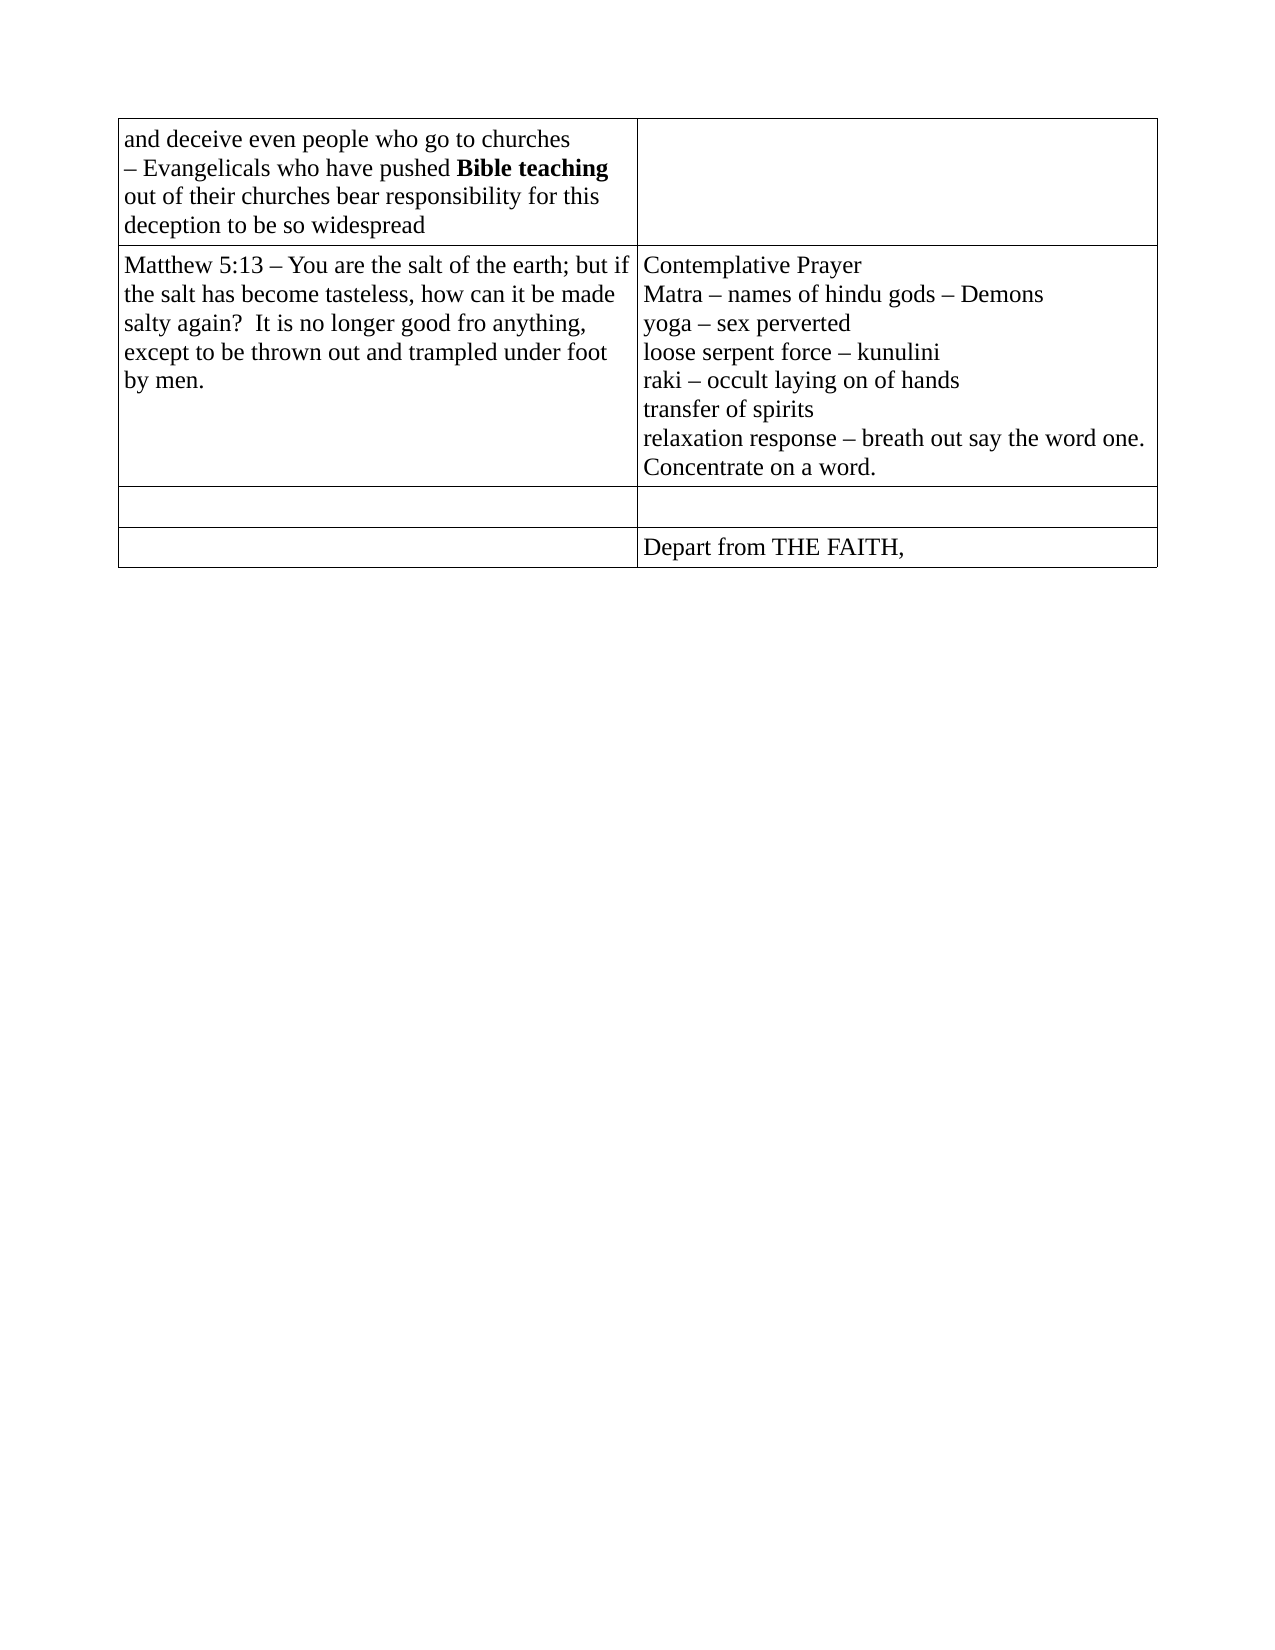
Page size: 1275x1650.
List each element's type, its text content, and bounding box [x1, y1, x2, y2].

table_cell [638, 119, 1157, 245]
table_cell Depart from THE FAITH, [638, 528, 1157, 567]
table_cell [119, 528, 637, 567]
table_cell [638, 487, 1157, 527]
table_cell [119, 487, 637, 527]
table_cell and deceive even people who go to churches – Evangelicals who have pushed Bible teaching out of their churches bear responsibility for this deception to be so widespread [119, 119, 637, 245]
table_cell Contemplative Prayer Matra – names of hindu gods – Demons yoga – sex perverted loose serpent force – kunulini raki – occult laying on of hands transfer of spirits relaxation response – breath out say the word one. Concentrate on a word. [638, 246, 1157, 486]
table_cell Matthew 5:13 – You are the salt of the earth; but if the salt has become tasteless, how can it be made salty again? It is no longer good fro anything, except to be thrown out and trampled under foot by men. [119, 246, 637, 486]
